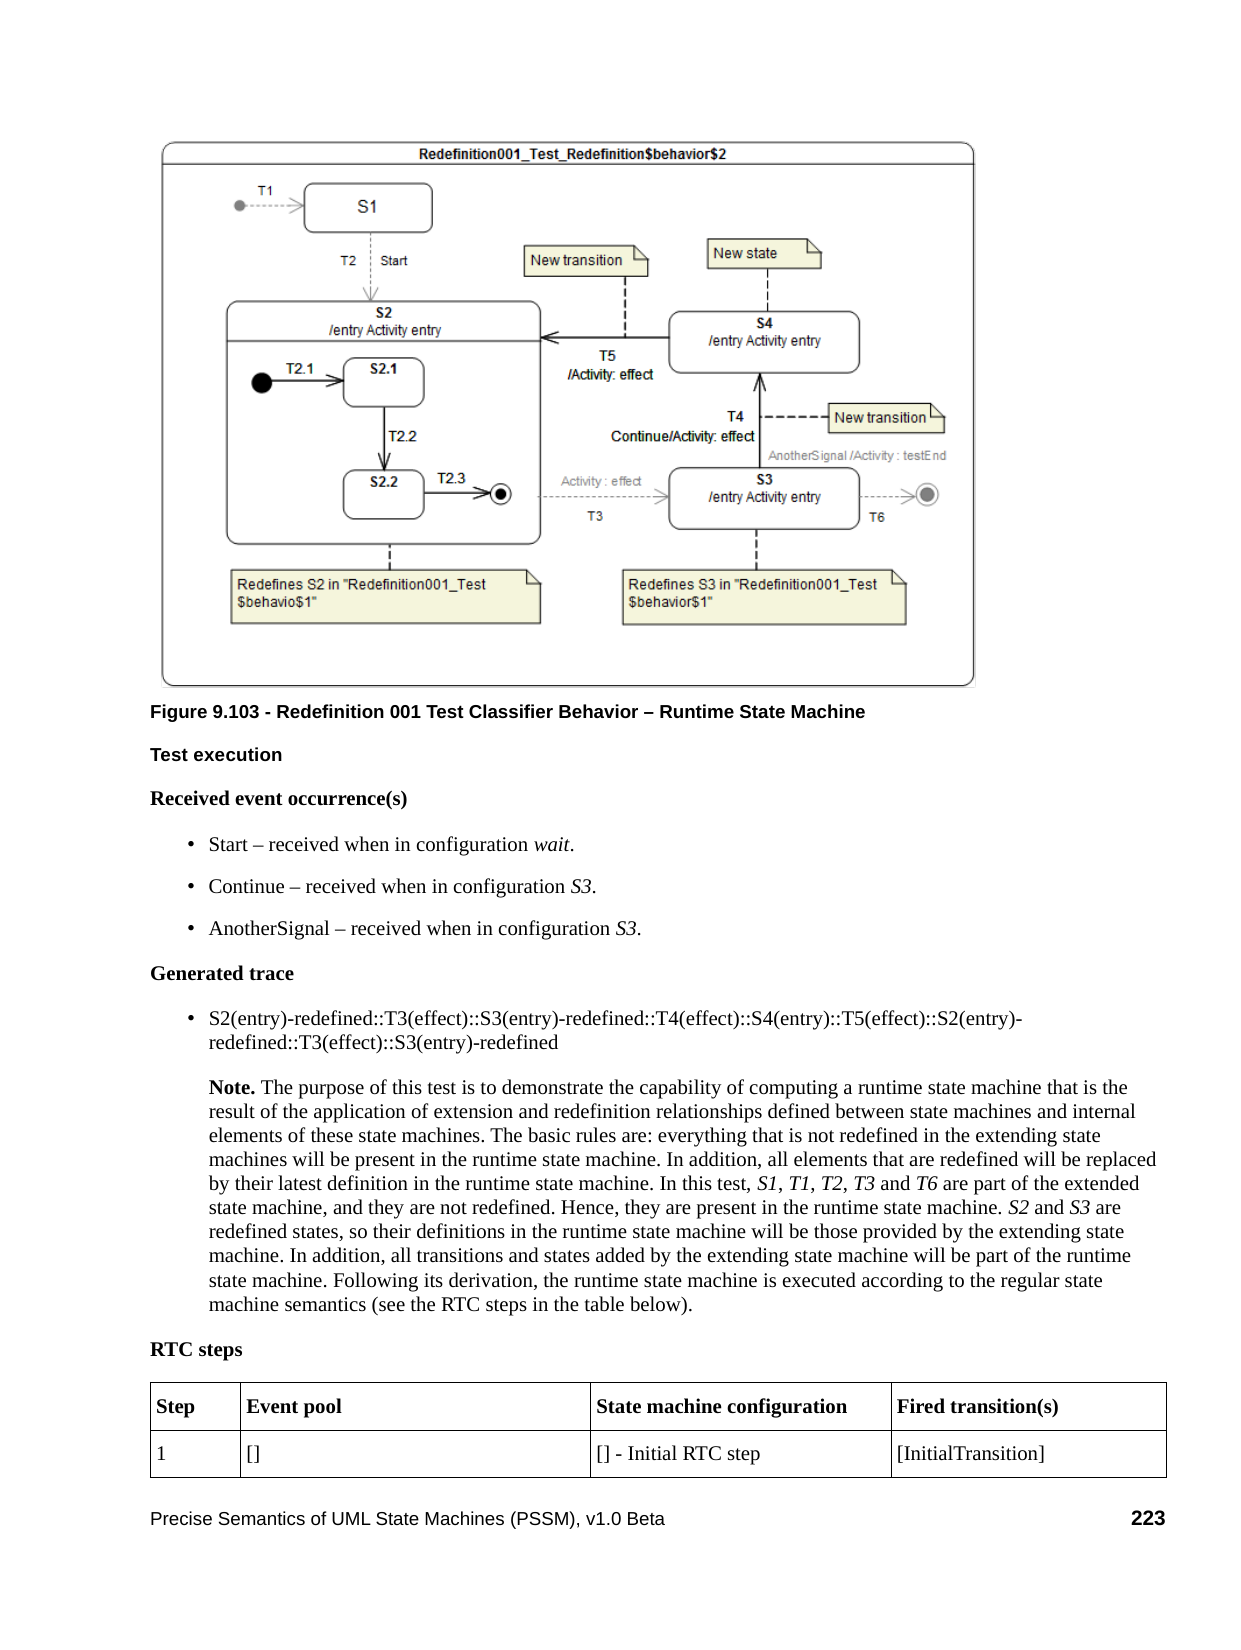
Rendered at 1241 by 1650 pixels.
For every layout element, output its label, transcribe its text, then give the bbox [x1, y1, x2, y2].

table_header Step [151, 1383, 240, 1429]
text Figure 9.103 - Redefinition 001 Test Classifier Behavior – Runtime State Machine [150, 699, 1037, 723]
table_cell 1 [151, 1431, 240, 1477]
table_header Fired transition(s) [892, 1383, 1166, 1429]
table_cell [] - Initial RTC step [591, 1431, 891, 1477]
subtitle Test execution [150, 699, 1166, 765]
table_cell [InitialTransition] [892, 1431, 1166, 1477]
list S2(entry)-redefined::T3(effect)::S3(entry)-redefined::T4(effect)::S4(entry)::T5(effect)::S2(entry)-redefined::T3(effect)::S3(entry)-redefined [187, 1006, 1166, 1054]
list Continue – received when in configuration S3. [187, 873, 1166, 898]
text Received event occurrence(s) [150, 786, 1166, 810]
table_header State machine configuration [591, 1383, 891, 1429]
text RTC steps [150, 1337, 1166, 1361]
picture [150, 131, 986, 698]
text Generated trace [150, 961, 1166, 985]
table_header Event pool [241, 1383, 590, 1429]
list Start – received when in configuration wait. [187, 831, 1166, 856]
table_cell [] [241, 1431, 590, 1477]
list Note. The purpose of this test is to demonstrate the capability of computing a runtime state machine that is the result of the application of extension and redefinition relationships defined between state machines and internal elements of these state machines. The basic rules are: everything that is not redefined in the extending state machines will be present in the runtime state machine. In addition, all elements that are redefined will be replaced by their latest definition in the runtime state machine. In this test, S1, T1, T2, T3 and T6 are part of the extended state machine, and they are not redefined. Hence, they are present in the runtime state machine. S2 and S3 are redefined states, so their definitions in the runtime state machine will be those provided by the extending state machine. In addition, all transitions and states added by the extending state machine will be part of the runtime state machine. Following its derivation, the runtime state machine is executed according to the regular state machine semantics (see the RTC steps in the table below). [187, 1075, 1166, 1316]
list AnotherSignal – received when in configuration S3. [187, 915, 1166, 940]
